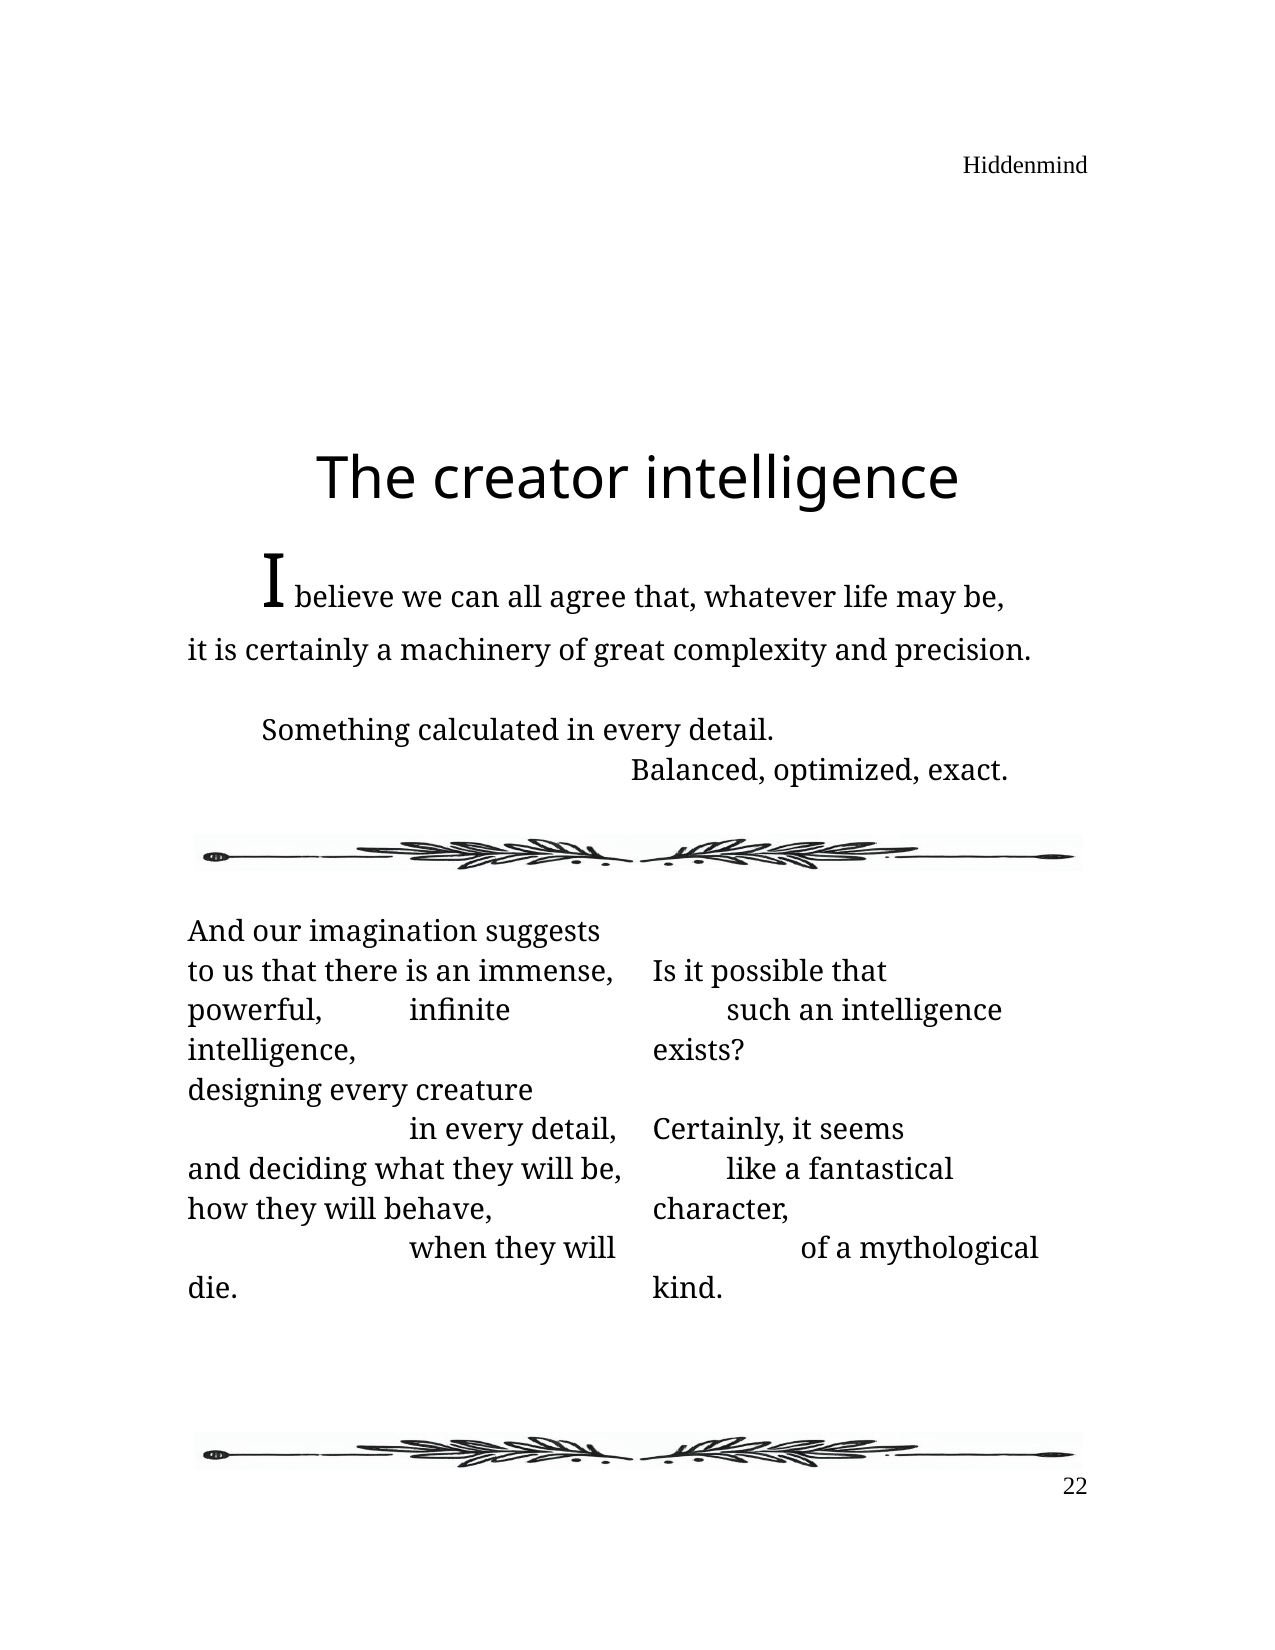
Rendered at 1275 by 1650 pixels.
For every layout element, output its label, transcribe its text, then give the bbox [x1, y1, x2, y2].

text when they will die. [187, 1228, 622, 1307]
text such an intelligence exists? [652, 989, 1087, 1069]
picture [193, 1432, 1083, 1469]
text Balanced, optimized, exact. [187, 749, 1087, 788]
text like a fantastical character, [652, 1148, 1087, 1228]
text how they will behave, [187, 1188, 622, 1228]
text it is certainly a machinery of great complexity and precision. [187, 630, 1087, 669]
text of a mythological kind. [652, 1228, 1087, 1307]
text designing every creature [187, 1069, 622, 1108]
text in every detail, [187, 1108, 622, 1148]
text I believe we can all agree that, whatever life may be, [187, 527, 1087, 630]
text Is it possible that [652, 950, 1087, 989]
text Something calculated in every detail. [187, 709, 1087, 749]
picture [193, 834, 1083, 871]
text And our imagination suggests to us that there is an immense, powerful, infinite intelligence, [187, 910, 622, 1069]
text and deciding what they will be, [187, 1148, 622, 1188]
text Certainly, it seems [652, 1108, 1087, 1148]
